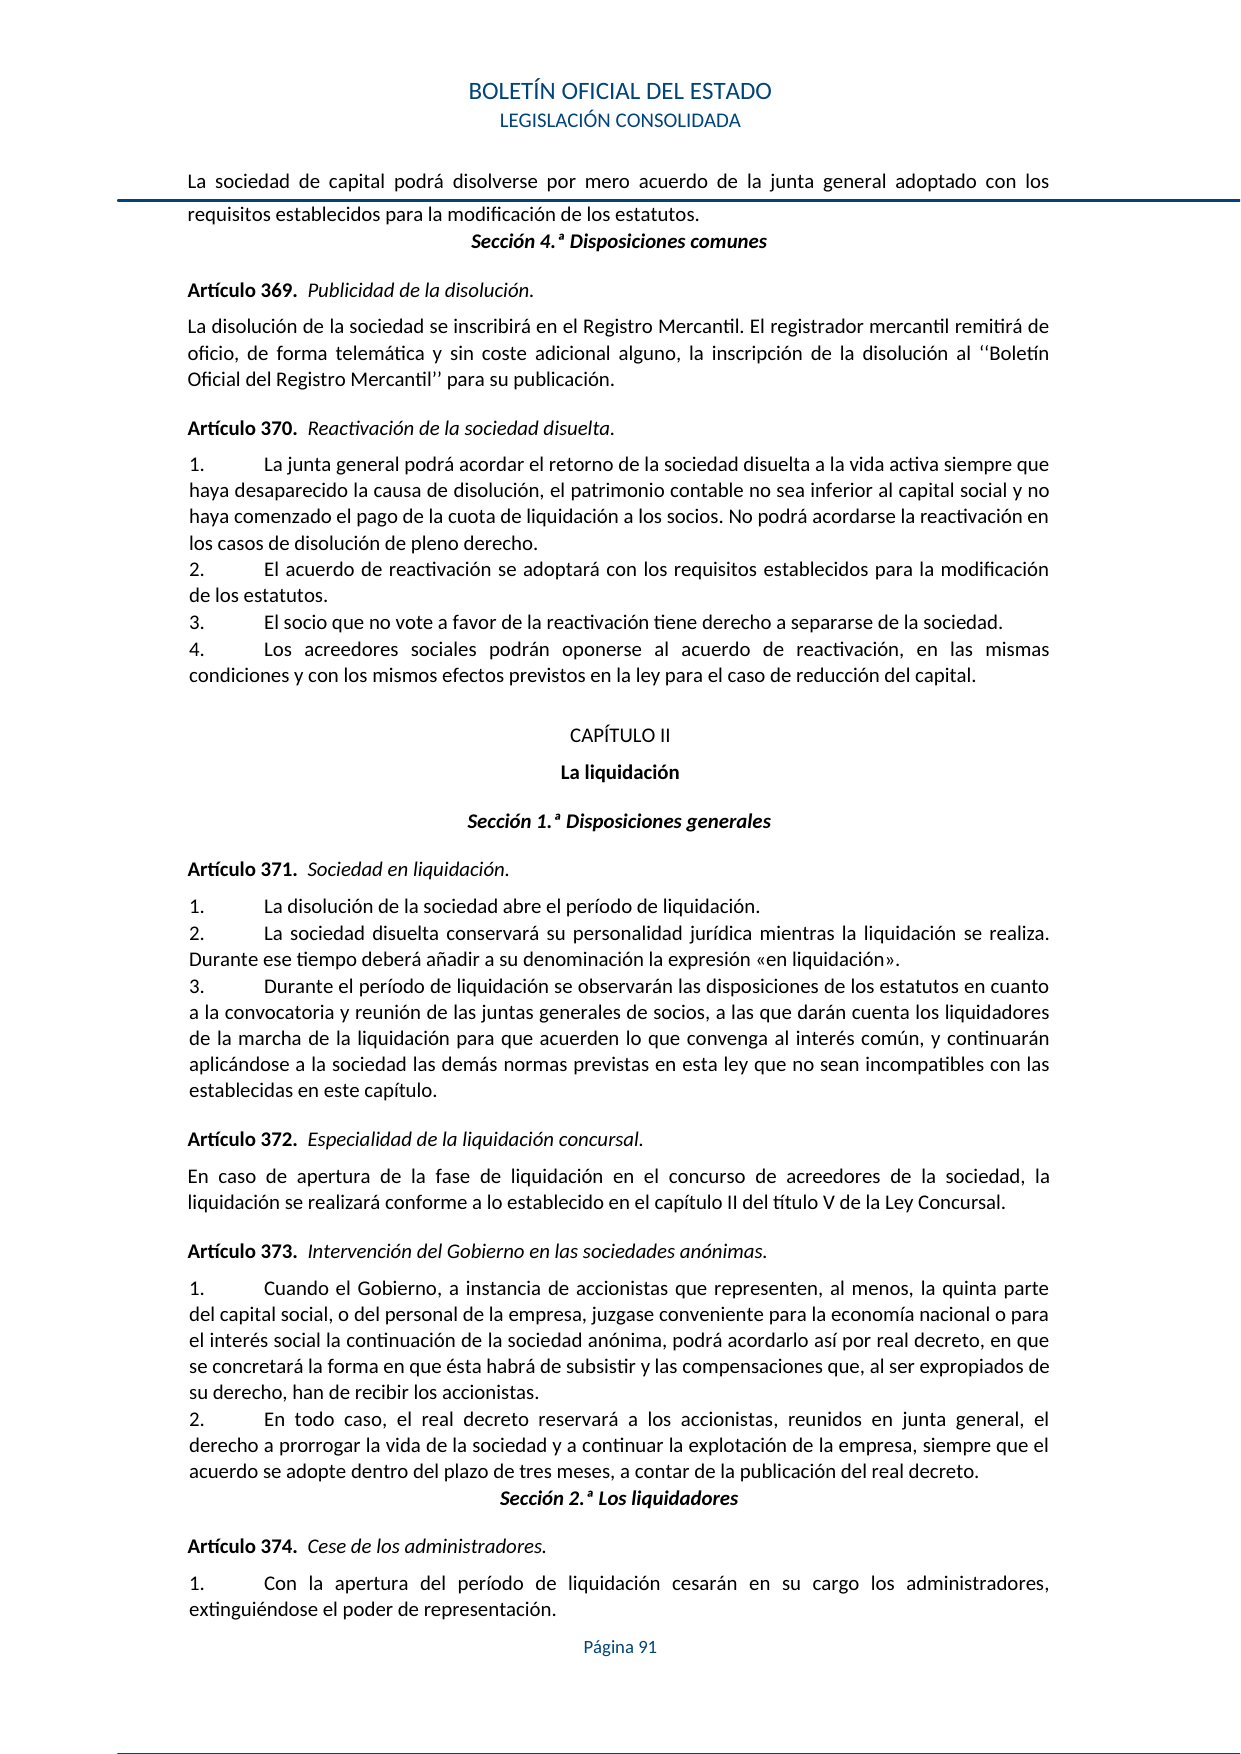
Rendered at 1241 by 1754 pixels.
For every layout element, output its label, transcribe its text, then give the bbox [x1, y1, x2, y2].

text La liquidación [210, 759, 1030, 785]
text En caso de apertura de la fase de liquidación en el concurso de acreedores de la sociedad, la liquidación se realizará conforme a lo establecido en el capítulo II del título V de la Ley Concursal. [187, 1163, 1051, 1214]
list El socio que no vote a favor de la reactivación tiene derecho a separarse de la sociedad. [189, 609, 1051, 635]
list La sociedad disuelta conservará su personalidad jurídica mientras la liquidación se realiza. Durante ese tiempo deberá añadir a su denominación la expresión «en liquidación». [189, 920, 1051, 972]
text Artículo 372. Especialidad de la liquidación concursal. [187, 1126, 1051, 1152]
text Sección 4.ª Disposiciones comunes [189, 228, 1051, 254]
list La junta general podrá acordar el retorno de la sociedad disuelta a la vida activa siempre que haya desaparecido la causa de disolución, el patrimonio contable no sea inferior al capital social y no haya comenzado el pago de la cuota de liquidación a los socios. No podrá acordarse la reactivación en los casos de disolución de pleno derecho. [189, 451, 1051, 555]
text Sección 1.ª Disposiciones generales [189, 808, 1051, 833]
text Artículo 370. Reactivación de la sociedad disuelta. [187, 415, 1051, 440]
list Durante el período de liquidación se observarán las disposiciones de los estatutos en cuanto a la convocatoria y reunión de las juntas generales de socios, a las que darán cuenta los liquidadores de la marcha de la liquidación para que acuerden lo que convenga al interés común, y continuarán aplicándose a la sociedad las demás normas previstas en esta ley que no sean incompatibles con las establecidas en este capítulo. [189, 973, 1051, 1103]
list El acuerdo de reactivación se adoptará con los requisitos establecidos para la modificación de los estatutos. [189, 557, 1051, 608]
text La disolución de la sociedad se inscribirá en el Registro Mercantil. El registrador mercantil remitirá de oficio, de forma telemática y sin coste adicional alguno, la inscripción de la disolución al ‘‘Boletín Oficial del Registro Mercantil’’ para su publicación. [187, 314, 1051, 391]
text Artículo 371. Sociedad en liquidación. [187, 857, 1051, 882]
text Artículo 369. Publicidad de la disolución. [187, 277, 1051, 302]
text Sección 2.ª Los liquidadores [189, 1485, 1051, 1510]
text Artículo 374. Cese de los administradores. [187, 1533, 1051, 1559]
text Artículo 373. Intervención del Gobierno en las sociedades anónimas. [187, 1238, 1051, 1263]
list En todo caso, el real decreto reservará a los accionistas, reunidos en junta general, el derecho a prorrogar la vida de la sociedad y a continuar la explotación de la empresa, siempre que el acuerdo se adopte dentro del plazo de tres meses, a contar de la publicación del real decreto. [189, 1406, 1051, 1484]
text requisitos establecidos para la modificación de los estatutos. [187, 202, 1051, 227]
text CAPÍTULO II [212, 723, 1029, 748]
text La sociedad de capital podrá disolverse por mero acuerdo de la junta general adoptado con los [187, 168, 1051, 199]
list La disolución de la sociedad abre el período de liquidación. [189, 893, 1051, 919]
list Con la apertura del período de liquidación cesarán en su cargo los administradores, extinguiéndose el poder de representación. [189, 1570, 1051, 1622]
list Los acreedores sociales podrán oponerse al acuerdo de reactivación, en las mismas condiciones y con los mismos efectos previstos en la ley para el caso de reducción del capital. [189, 636, 1051, 688]
list Cuando el Gobierno, a instancia de accionistas que representen, al menos, la quinta parte del capital social, o del personal de la empresa, juzgase conveniente para la economía nacional o para el interés social la continuación de la sociedad anónima, podrá acordarlo así por real decreto, en que se concretará la forma en que ésta habrá de subsistir y las compensaciones que, al ser expropiados de su derecho, han de recibir los accionistas. [189, 1275, 1051, 1405]
